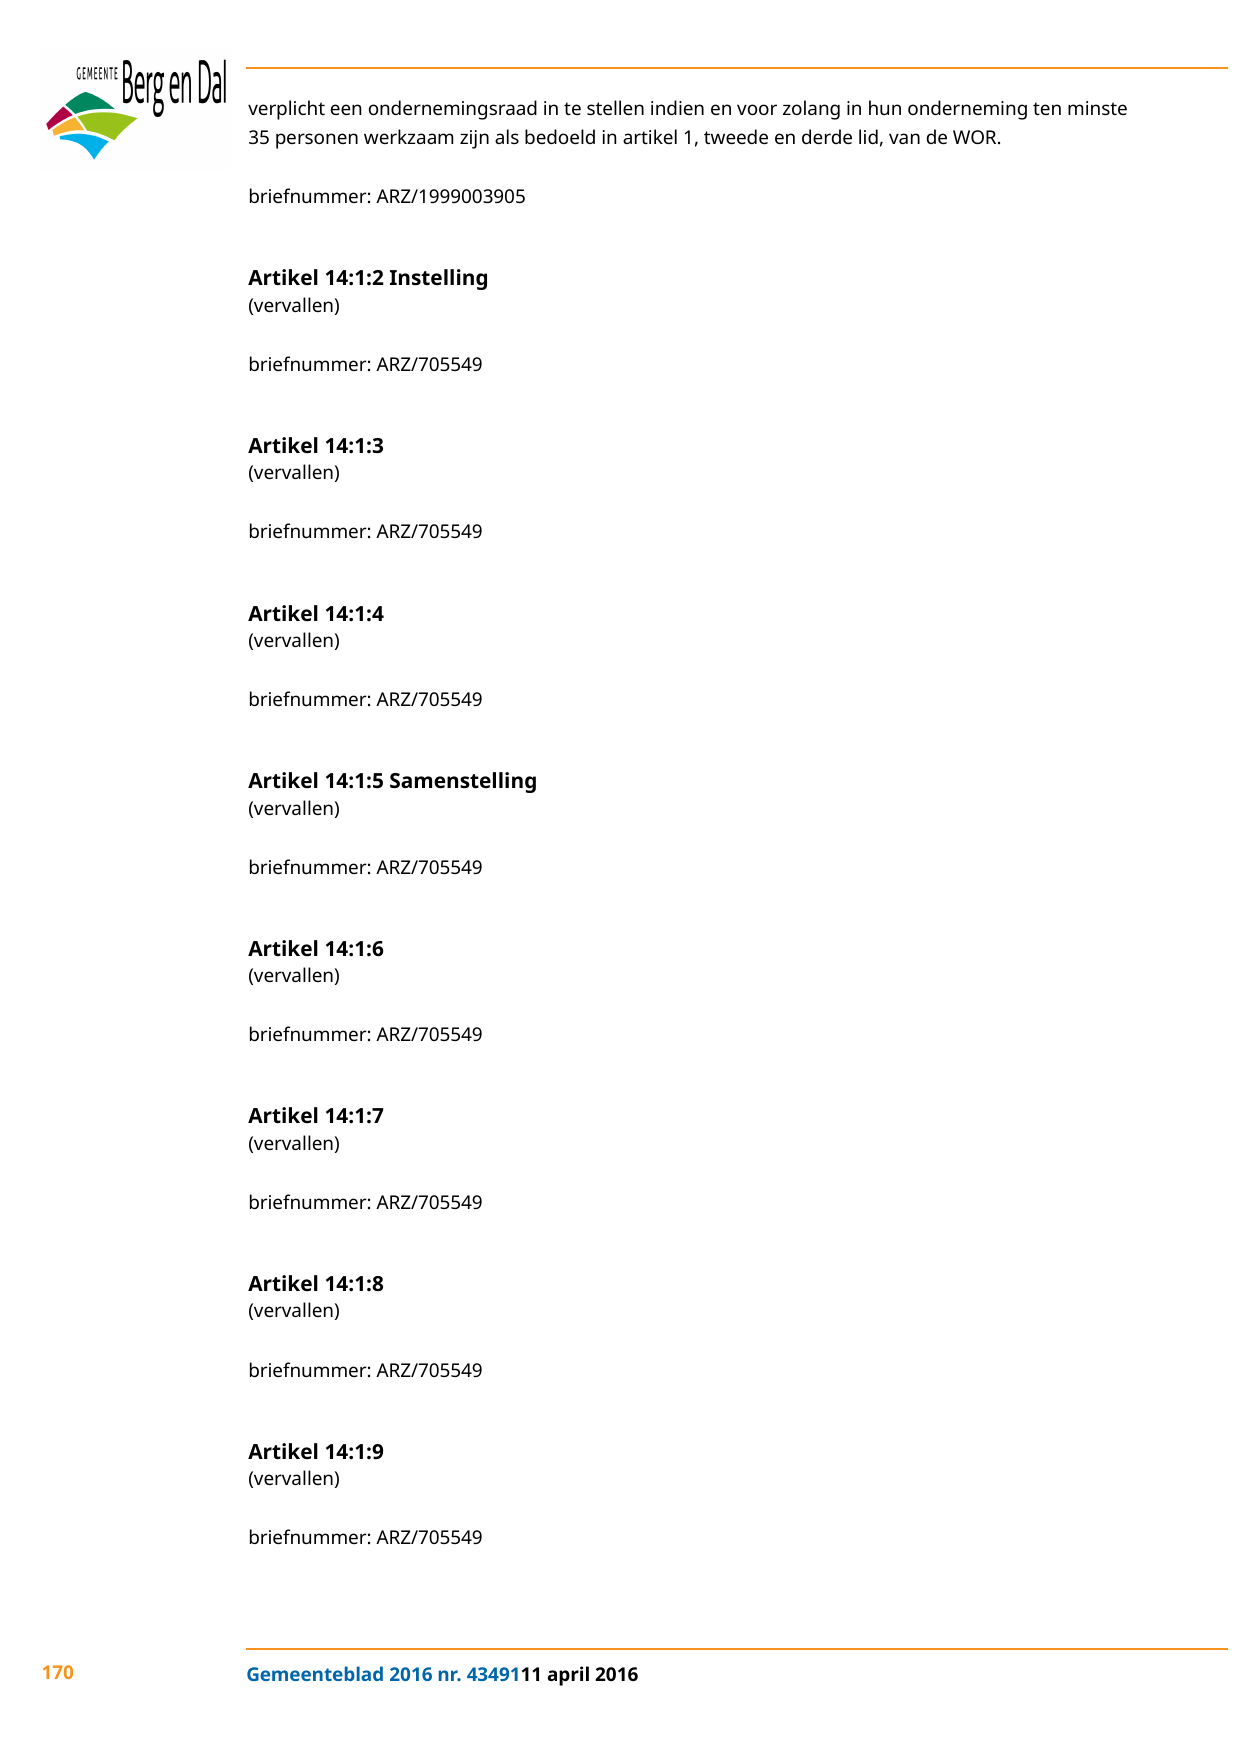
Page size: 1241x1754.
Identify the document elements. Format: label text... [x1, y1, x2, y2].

text Artikel 14:1:7 [248, 1102, 1152, 1130]
text briefnummer: ARZ/705549 [248, 1189, 1152, 1215]
text briefnummer: ARZ/705549 [248, 854, 1152, 880]
text Artikel 14:1:5 Samenstelling [248, 766, 1152, 795]
text (vervallen) [248, 1298, 1152, 1323]
text briefnummer: ARZ/705549 [248, 351, 1152, 377]
text Artikel 14:1:6 [248, 934, 1152, 962]
text (vervallen) [248, 1130, 1152, 1156]
text briefnummer: ARZ/705549 [248, 1524, 1152, 1550]
text briefnummer: ARZ/705549 [248, 1022, 1152, 1047]
text briefnummer: ARZ/1999003905 [248, 183, 1152, 209]
text Artikel 14:1:3 [248, 431, 1152, 459]
text briefnummer: ARZ/705549 [248, 1357, 1152, 1382]
text (vervallen) [248, 1465, 1152, 1491]
text (vervallen) [248, 962, 1152, 988]
picture [41, 47, 231, 172]
text briefnummer: ARZ/705549 [248, 686, 1152, 712]
text Artikel 14:1:9 [248, 1437, 1152, 1465]
text Artikel 14:1:4 [248, 599, 1152, 627]
text Artikel 14:1:8 [248, 1269, 1152, 1298]
text (vervallen) [248, 459, 1152, 485]
text (vervallen) [248, 795, 1152, 821]
text briefnummer: ARZ/705549 [248, 519, 1152, 544]
text Artikel 14:1:2 Instelling [248, 263, 1152, 292]
text (vervallen) [248, 292, 1152, 318]
text verplicht een ondernemingsraad in te stellen indien en voor zolang in hun onderneming ten minste 35 personen werkzaam zijn als bedoeld in artikel 1, tweede en derde lid, van de WOR. [248, 95, 1152, 150]
text (vervallen) [248, 627, 1152, 653]
